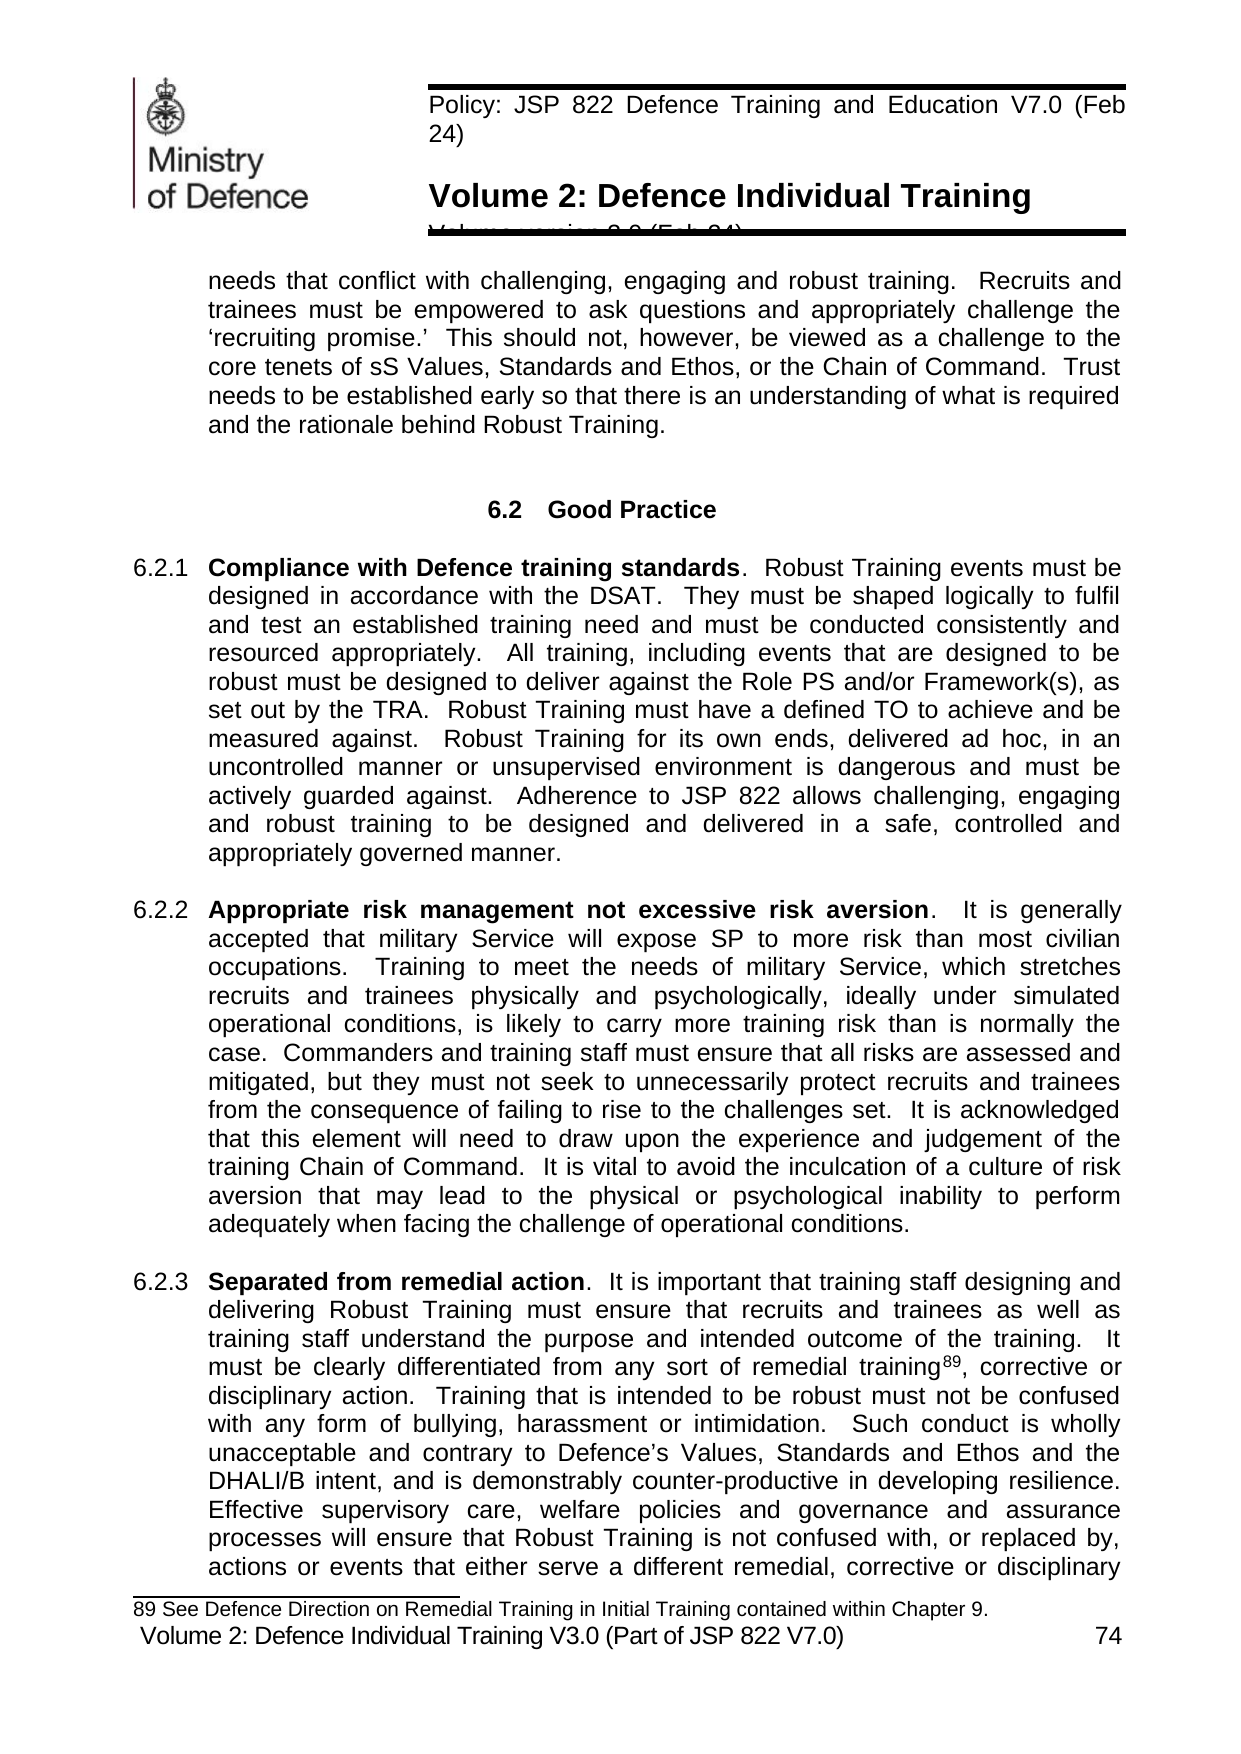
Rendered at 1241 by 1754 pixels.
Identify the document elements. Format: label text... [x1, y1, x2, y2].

subtitle Compliance with Defence training standards. Robust Training events must be designed in accordance with the DSAT. They must be shaped logically to fulfil and test an established training need and must be conducted consistently and resourced appropriately. All training, including events that are designed to be robust must be designed to deliver against the Role PS and/or Framework(s), as set out by the TRA. Robust Training must have a defined TO to achieve and be measured against. Robust Training for its own ends, delivered ad hoc, in an uncontrolled manner or unsupervised environment is dangerous and must be actively guarded against. Adherence to JSP 822 allows challenging, engaging and robust training to be designed and delivered in a safe, controlled and appropriately governed manner. [133, 553, 1122, 867]
subtitle Separated from remedial action. It is important that training staff designing and delivering Robust Training must ensure that recruits and trainees as well as training staff understand the purpose and intended outcome of the training. It must be clearly differentiated from any sort of remedial training, corrective or disciplinary action. Training that is intended to be robust must not be confused with any form of bullying, harassment or intimidation. Such conduct is wholly unacceptable and contrary to Defence’s Values, Standards and Ethos and the DHALI/B intent, and is demonstrably counter-productive in developing resilience. Effective supervisory care, welfare policies and governance and assurance processes will ensure that Robust Training is not confused with, or replaced by, actions or events that either serve a different remedial, corrective or disciplinary [133, 1267, 1122, 1581]
list needs that conflict with challenging, engaging and robust training. Recruits and trainees must be empowered to ask questions and appropriately challenge the ‘recruiting promise.’ This should not, however, be viewed as a challenge to the core tenets of sS Values, Standards and Ethos, or the Chain of Command. Trust needs to be established early so that there is an understanding of what is required and the rationale behind Robust Training. [170, 266, 1122, 438]
subtitle Appropriate risk management not excessive risk aversion. It is generally accepted that military Service will expose SP to more risk than most civilian occupations. Training to meet the needs of military Service, which stretches recruits and trainees physically and psychologically, ideally under simulated operational conditions, is likely to carry more training risk than is normally the case. Commanders and training staff must ensure that all risks are assessed and mitigated, but they must not seek to unnecessarily protect recruits and trainees from the consequence of failing to rise to the challenges set. It is acknowledged that this element will need to draw upon the experience and judgement of the training Chain of Command. It is vital to avoid the inculcation of a culture of risk aversion that may lead to the physical or psychological inability to perform adequately when facing the challenge of operational conditions. [133, 896, 1122, 1238]
text See Defence Direction on Remedial Training in Initial Training contained within Chapter 9. [133, 1597, 1122, 1621]
subtitle Good Practice [487, 496, 1122, 524]
